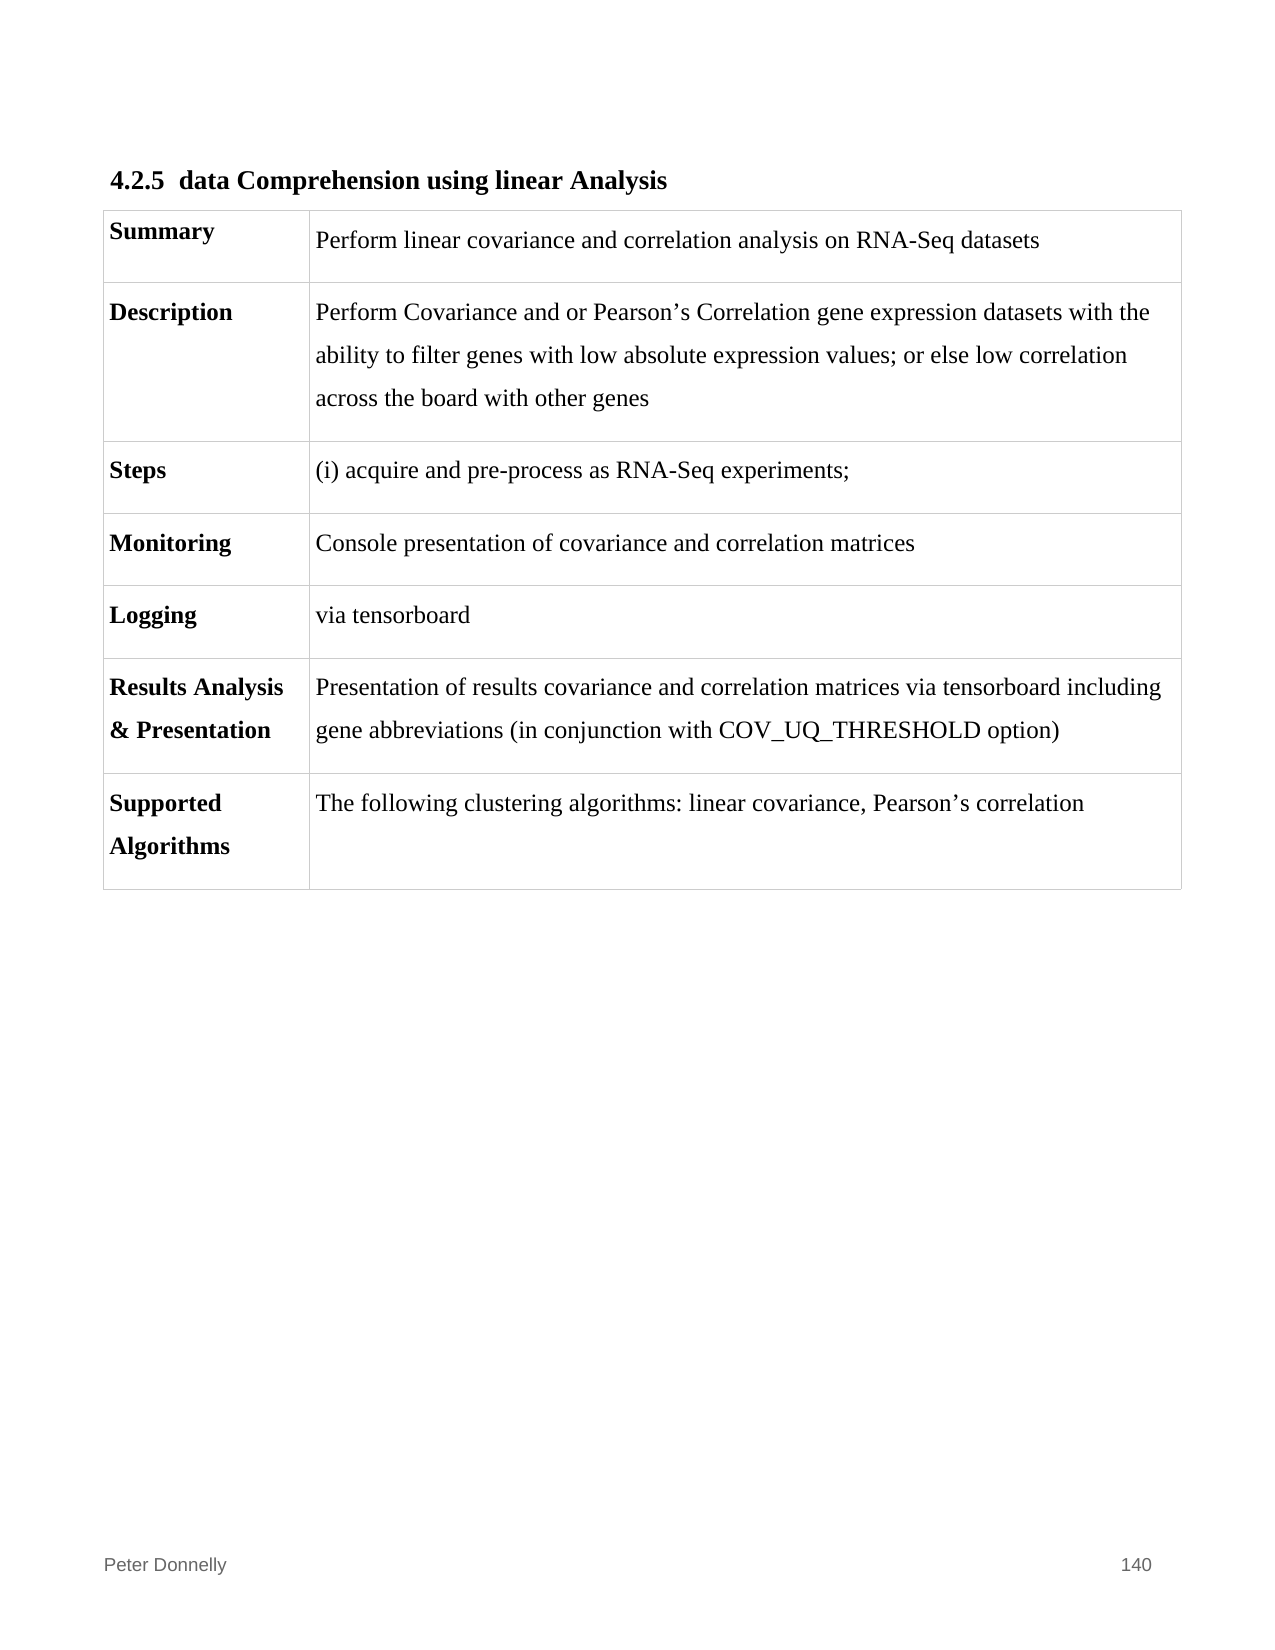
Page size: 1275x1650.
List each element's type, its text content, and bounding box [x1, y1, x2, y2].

table_cell The following clustering algorithms: linear covariance, Pearson’s correlation [310, 774, 1181, 888]
table_cell Supported Algorithms [104, 774, 309, 888]
table_cell Monitoring [104, 514, 309, 585]
table_cell Results Analysis & Presentation [104, 659, 309, 773]
table_cell (i) acquire and pre-process as RNA-Seq experiments; [310, 442, 1181, 513]
table_header Summary [104, 211, 309, 282]
table_cell Perform Covariance and or Pearson’s Correlation gene expression datasets with the ability to filter genes with low absolute expression values; or else low correlation across the board with other genes [310, 283, 1181, 441]
table_cell Steps [104, 442, 309, 513]
table_cell Presentation of results covariance and correlation matrices via tensorboard including gene abbreviations (in conjunction with COV_UQ_THRESHOLD option) [310, 659, 1181, 773]
subtitle data Comprehension using linear Analysis [103, 164, 1181, 195]
table_cell via tensorboard [310, 586, 1181, 658]
table_cell Logging [104, 586, 309, 658]
table_header Perform linear covariance and correlation analysis on RNA-Seq datasets [310, 211, 1181, 282]
table_cell Console presentation of covariance and correlation matrices [310, 514, 1181, 585]
table_cell Description [104, 283, 309, 441]
